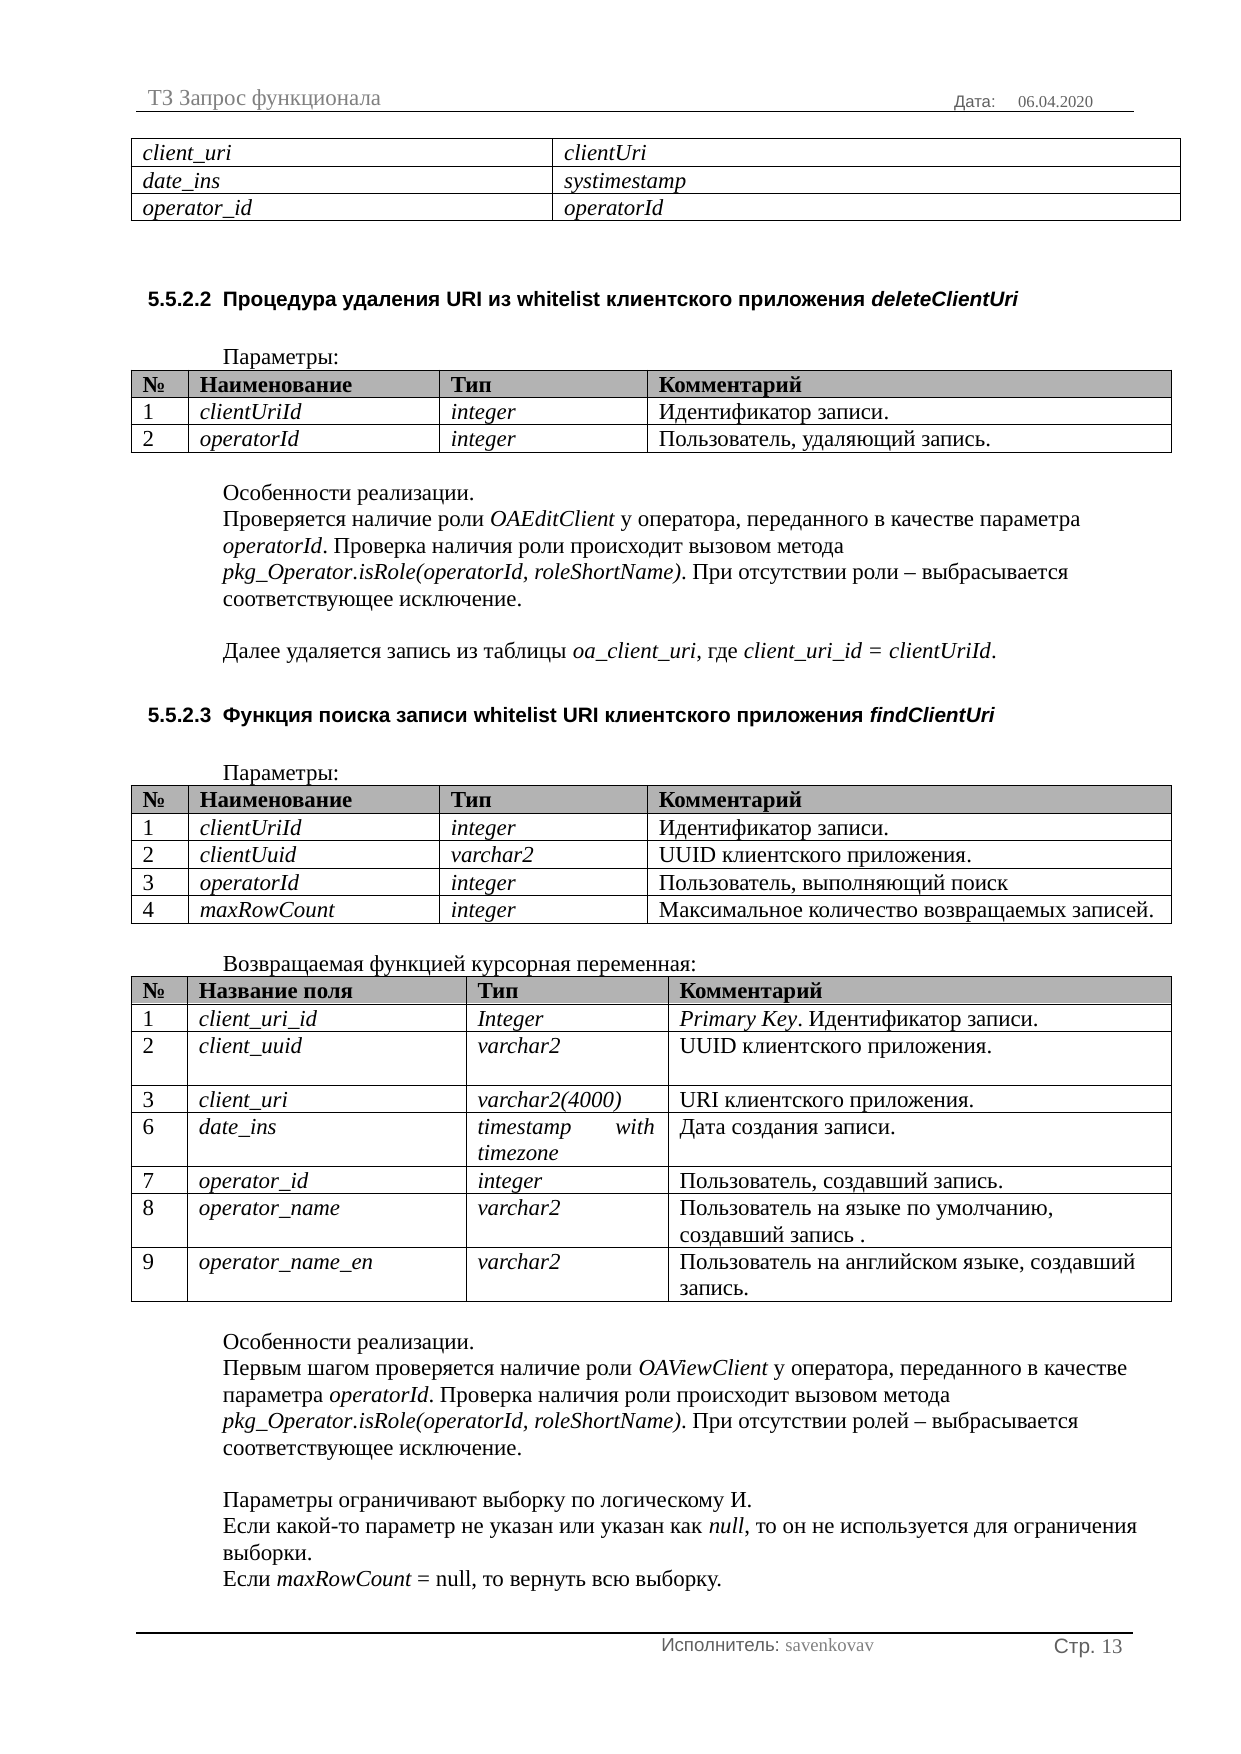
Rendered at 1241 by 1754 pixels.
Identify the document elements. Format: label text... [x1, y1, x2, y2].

table_header Тип [440, 786, 647, 813]
table_cell UUID клиентского приложения. [648, 841, 1171, 868]
table_header Комментарий [648, 371, 1171, 397]
table_cell operator_name [188, 1194, 466, 1247]
table_header № [132, 786, 188, 813]
table_cell Идентификатор записи. [648, 398, 1171, 424]
table_header Комментарий [648, 786, 1171, 813]
table_cell client_uri_id [188, 1005, 466, 1031]
table_cell timestamp with timezone [467, 1113, 668, 1166]
table_cell 7 [132, 1167, 187, 1193]
table_cell 3 [132, 869, 188, 895]
table_cell 2 [132, 425, 188, 452]
table_cell Дата создания записи. [669, 1113, 1171, 1166]
text Если maxRowCount = null, то вернуть всю выборку. [223, 1565, 1152, 1592]
table_cell Пользователь, удаляющий запись. [648, 425, 1171, 452]
table_cell Максимальное количество возвращаемых записей. [648, 896, 1171, 922]
table_header Наименование [189, 786, 439, 813]
table_cell operator_name_en [188, 1248, 466, 1301]
table_cell varchar2 [440, 841, 647, 868]
text Первым шагом проверяется наличие роли OAViewClient у оператора, переданного в качестве параметра operatorId. Проверка наличия роли происходит вызовом метода pkg_Operator.isRole(operatorId, roleShortName). При отсутствии ролей – выбрасывается соответствующее исключение. [223, 1354, 1152, 1460]
table_cell Integer [467, 1005, 668, 1031]
table_header № [132, 371, 188, 397]
table_cell 2 [132, 1032, 187, 1085]
text Параметры ограничивают выборку по логическому И. [223, 1486, 1152, 1513]
table_cell 4 [132, 896, 188, 922]
table_cell Пользователь на языке по умолчанию, создавший запись . [669, 1194, 1171, 1247]
table_cell Пользователь, выполняющий поиск [648, 869, 1171, 895]
table_cell Идентификатор записи. [648, 814, 1171, 840]
table_cell varchar2 [467, 1032, 668, 1085]
table_cell URI клиентского приложения. [669, 1086, 1171, 1112]
table_cell operator_id [188, 1167, 466, 1193]
table_cell 2 [132, 841, 188, 868]
table_cell integer [467, 1167, 668, 1193]
table_cell 8 [132, 1194, 187, 1247]
table_cell maxRowCount [189, 896, 439, 922]
table_header Комментарий [669, 977, 1171, 1003]
subtitle Процедура удаления URI из whitelist клиентского приложения deleteClientUri [148, 287, 1152, 311]
text Далее удаляется запись из таблицы oa_client_uri, где client_uri_id = clientUriId. [148, 637, 1152, 664]
text Проверяется наличие роли OAEditClient у оператора, переданного в качестве параметра operatorId. Проверка наличия роли происходит вызовом метода pkg_Operator.isRole(operatorId, roleShortName). При отсутствии роли – выбрасывается соответствующее исключение. [223, 506, 1152, 611]
table_cell operator_id [132, 194, 552, 220]
table_header Тип [467, 977, 668, 1003]
table_cell 1 [132, 398, 188, 424]
table_cell varchar2 [467, 1248, 668, 1301]
table_header Наименование [189, 371, 439, 397]
table_cell clientUriId [189, 814, 439, 840]
table_cell client_uri [132, 139, 552, 166]
table_cell operatorId [553, 194, 1180, 220]
table_cell clientUri [553, 139, 1180, 166]
table_cell UUID клиентского приложения. [669, 1032, 1171, 1085]
table_cell operatorId [189, 869, 439, 895]
text Параметры: [223, 759, 1152, 785]
table_cell Пользователь, создавший запись. [669, 1167, 1171, 1193]
text Если какой-то параметр не указан или указан как null, то он не используется для ограничения выборки. [223, 1513, 1152, 1565]
subtitle Функция поиска записи whitelist URI клиентского приложения findClientUri [148, 702, 1152, 726]
table_cell varchar2 [467, 1194, 668, 1247]
table_header Название поля [188, 977, 466, 1003]
table_cell date_ins [132, 167, 552, 193]
table_cell client_uuid [188, 1032, 466, 1085]
text Особенности реализации. [223, 479, 1152, 506]
table_cell integer [440, 896, 647, 922]
table_cell integer [440, 398, 647, 424]
table_header № [132, 977, 187, 1003]
text Особенности реализации. [223, 1328, 1152, 1354]
table_cell clientUriId [189, 398, 439, 424]
text Возвращаемая функцией курсорная переменная: [223, 950, 1152, 976]
table_cell integer [440, 425, 647, 452]
table_cell Пользователь на английском языке, создавший запись. [669, 1248, 1171, 1301]
table_cell client_uri [188, 1086, 466, 1112]
table_cell 6 [132, 1113, 187, 1166]
text Параметры: [223, 343, 1152, 369]
table_cell integer [440, 869, 647, 895]
table_cell Primary Key. Идентификатор записи. [669, 1005, 1171, 1031]
table_cell 9 [132, 1248, 187, 1301]
table_cell systimestamp [553, 167, 1180, 193]
table_cell 3 [132, 1086, 187, 1112]
table_cell clientUuid [189, 841, 439, 868]
table_cell 1 [132, 1005, 187, 1031]
table_cell integer [440, 814, 647, 840]
table_cell date_ins [188, 1113, 466, 1166]
table_cell varchar2(4000) [467, 1086, 668, 1112]
table_cell operatorId [189, 425, 439, 452]
table_cell 1 [132, 814, 188, 840]
table_header Тип [440, 371, 647, 397]
